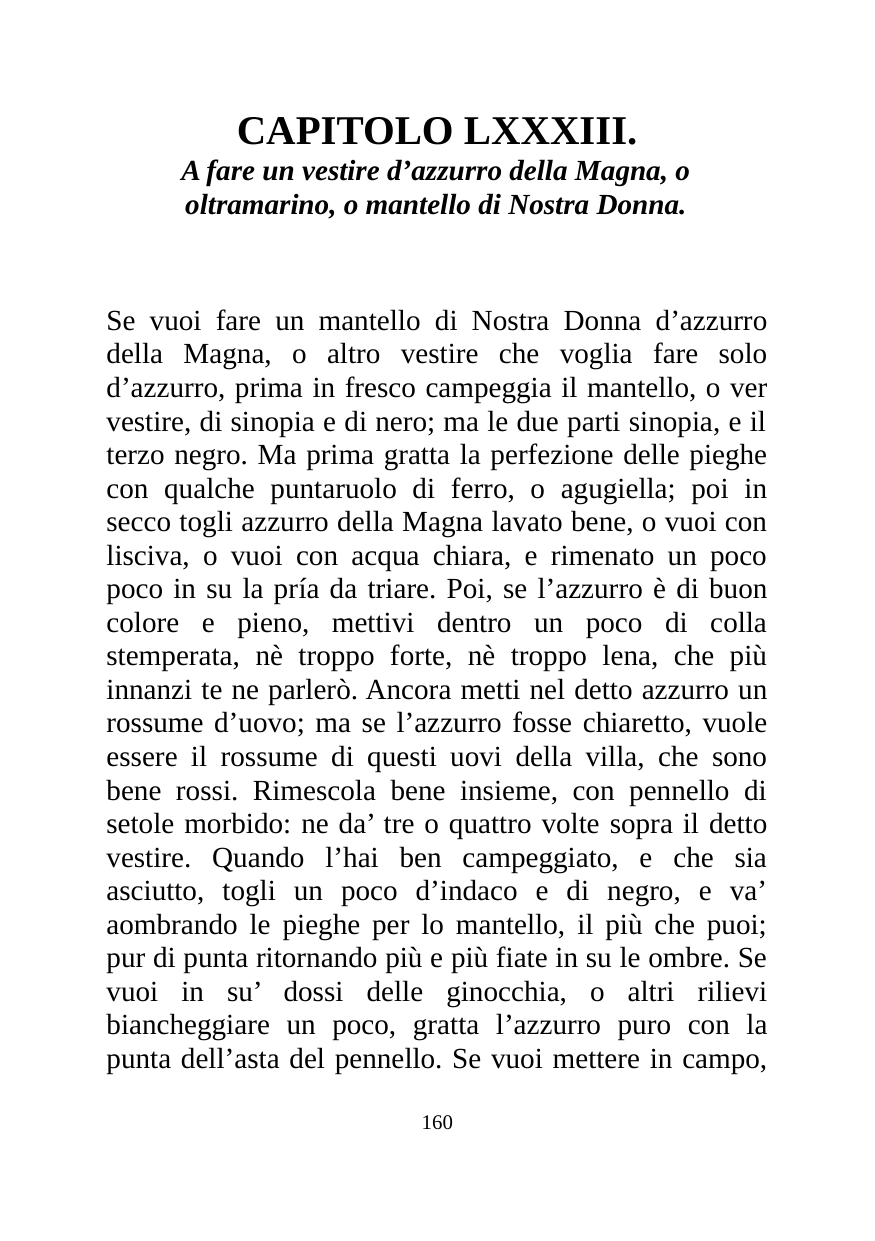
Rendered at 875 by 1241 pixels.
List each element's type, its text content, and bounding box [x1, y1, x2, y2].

subtitle CAPITOLO LXXXIII. A fare un vestire d’azzurro della Magna, o oltramarino, o mantello di Nostra Donna. [106, 106, 768, 220]
text Se vuoi fare un mantello di Nostra Donna d’azzurro della Magna, o altro vestire che voglia fare solo d’azzurro, prima in fresco campeggia il mantello, o ver vestire, di sinopia e di nero; ma le due parti sinopia, e il terzo negro. Ma prima gratta la perfezione delle pieghe con qualche puntaruolo di ferro, o agugiella; poi in secco togli azzurro della Magna lavato bene, o vuoi con lisciva, o vuoi con acqua chiara, e rimenato un poco poco in su la pría da triare. Poi, se l’azzurro è di buon colore e pieno, mettivi dentro un poco di colla stemperata, nè troppo forte, nè troppo lena, che più innanzi te ne parlerò. Ancora metti nel detto azzurro un rossume d’uovo; ma se l’azzurro fosse chiaretto, vuole essere il rossume di questi uovi della villa, che sono bene rossi. Rimescola bene insieme, con pennello di setole morbido: ne da’ tre o quattro volte sopra il detto vestire. Quando l’hai ben campeggiato, e che sia asciutto, togli un poco d’indaco e di negro, e va’ aombrando le pieghe per lo mantello, il più che puoi; pur di punta ritornando più e più fiate in su le ombre. Se vuoi in su’ dossi delle ginocchia, o altri rilievi biancheggiare un poco, gratta l’azzurro puro con la punta dell’asta del pennello. Se vuoi mettere in campo, [106, 303, 768, 1074]
